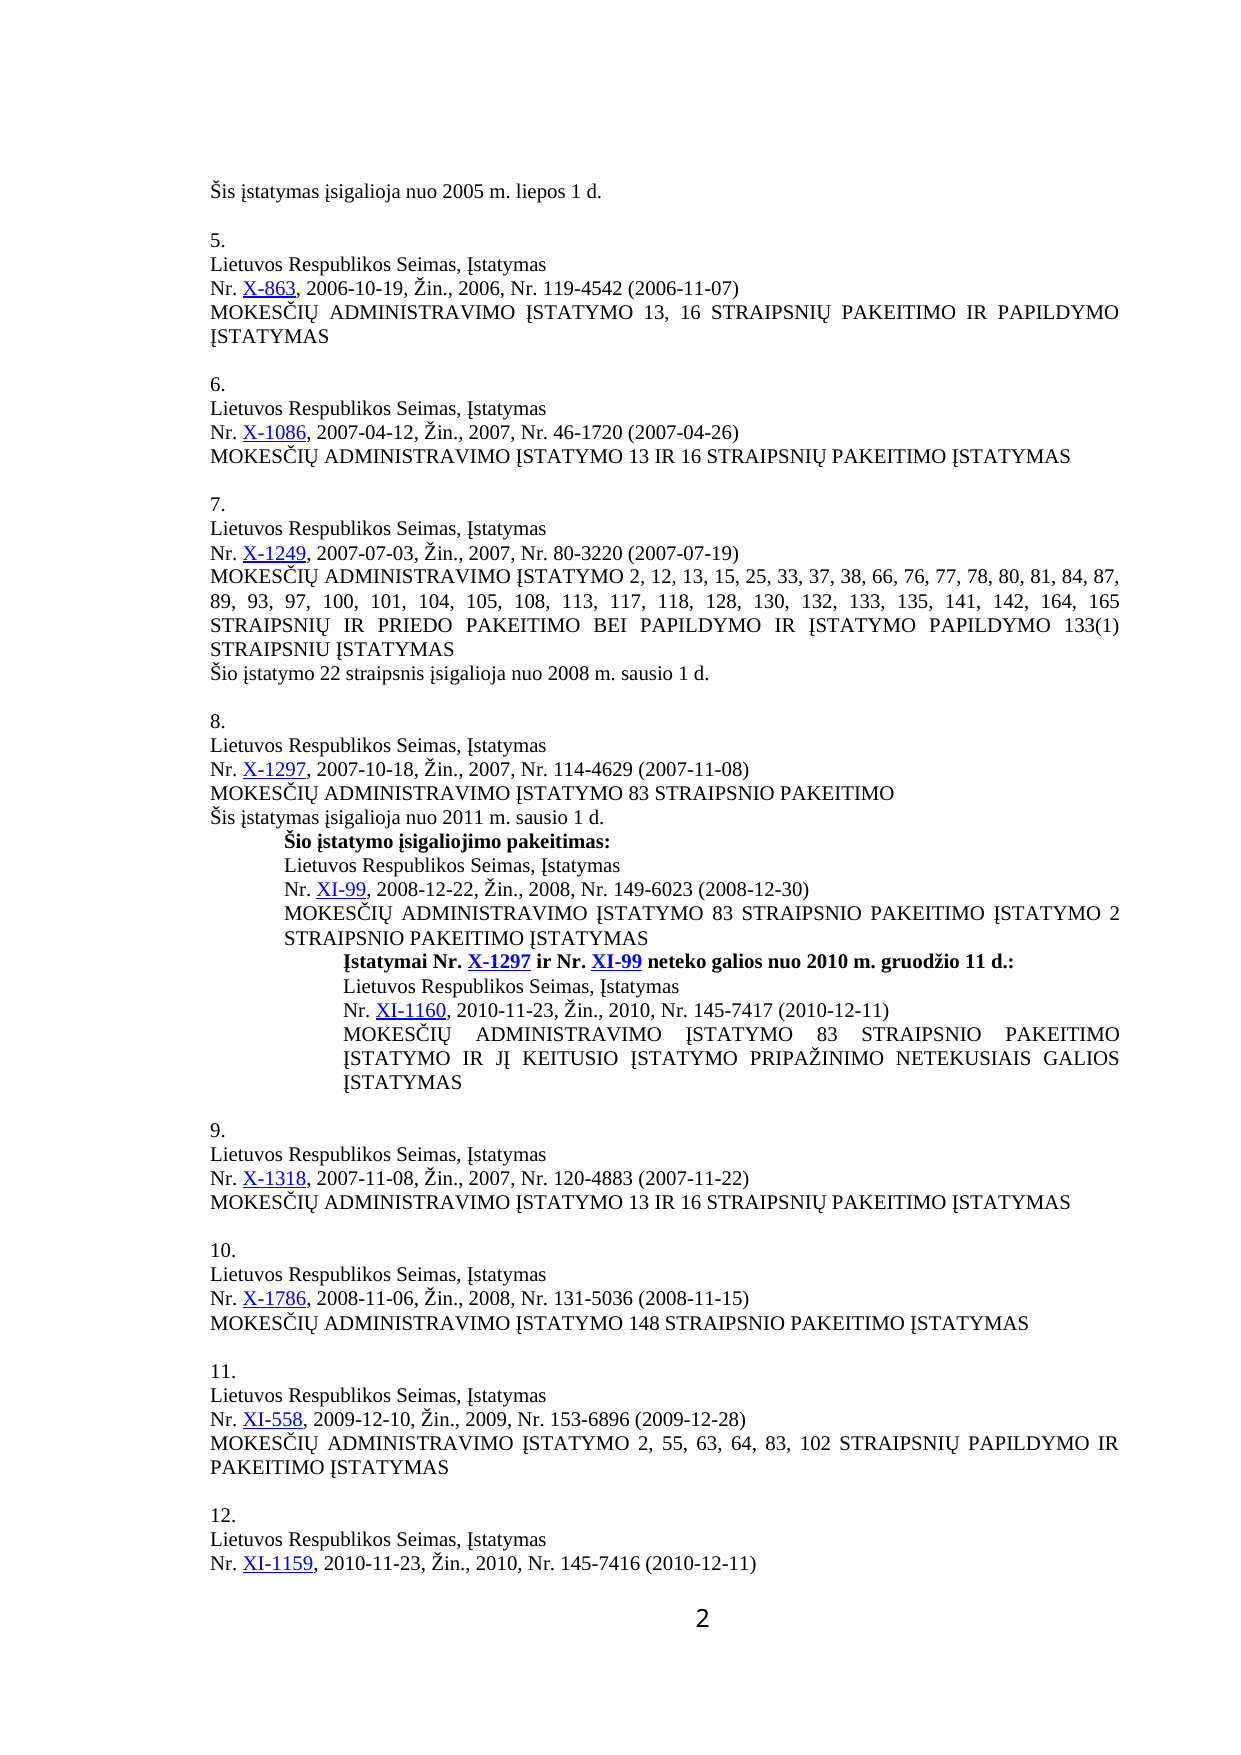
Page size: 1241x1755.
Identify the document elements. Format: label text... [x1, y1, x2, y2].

text 11. [210, 1358, 1120, 1383]
text Nr. X-863, 2006-10-19, Žin., 2006, Nr. 119-4542 (2006-11-07) [210, 276, 1120, 300]
text Lietuvos Respublikos Seimas, Įstatymas [210, 252, 1120, 276]
text Lietuvos Respublikos Seimas, Įstatymas [210, 1262, 1120, 1286]
text 10. [210, 1238, 1120, 1262]
text MOKESČIŲ ADMINISTRAVIMO ĮSTATYMO 148 STRAIPSNIO PAKEITIMO ĮSTATYMAS [210, 1310, 1120, 1334]
text MOKESČIŲ ADMINISTRAVIMO ĮSTATYMO 2, 12, 13, 15, 25, 33, 37, 38, 66, 76, 77, 78, 80, 81, 84, 87, 89, 93, 97, 100, 101, 104, 105, 108, 113, 117, 118, 128, 130, 132, 133, 135, 141, 142, 164, 165 STRAIPSNIŲ IR PRIEDO PAKEITIMO BEI PAPILDYMO IR ĮSTATYMO PAPILDYMO 133(1) STRAIPSNIU ĮSTATYMAS [210, 564, 1120, 661]
text MOKESČIŲ ADMINISTRAVIMO ĮSTATYMO 2, 55, 63, 64, 83, 102 STRAIPSNIŲ PAPILDYMO IR PAKEITIMO ĮSTATYMAS [210, 1431, 1120, 1479]
text Šis įstatymas įsigalioja nuo 2005 m. liepos 1 d. [210, 179, 1120, 203]
text Šis įstatymas įsigalioja nuo 2011 m. sausio 1 d. [210, 805, 1120, 829]
text Lietuvos Respublikos Seimas, Įstatymas [210, 1142, 1120, 1166]
text MOKESČIŲ ADMINISTRAVIMO ĮSTATYMO 83 STRAIPSNIO PAKEITIMO [210, 781, 1120, 805]
text MOKESČIŲ ADMINISTRAVIMO ĮSTATYMO 13, 16 STRAIPSNIŲ PAKEITIMO IR PAPILDYMO ĮSTATYMAS [210, 300, 1120, 348]
text MOKESČIŲ ADMINISTRAVIMO ĮSTATYMO 83 STRAIPSNIO PAKEITIMO ĮSTATYMO 2 STRAIPSNIO PAKEITIMO ĮSTATYMAS [284, 901, 1120, 949]
text Nr. XI-1160, 2010-11-23, Žin., 2010, Nr. 145-7417 (2010-12-11) [210, 998, 1120, 1022]
text Lietuvos Respublikos Seimas, Įstatymas [210, 396, 1120, 420]
text Lietuvos Respublikos Seimas, Įstatymas [210, 733, 1120, 757]
text 5. [210, 228, 1120, 252]
text Nr. X-1297, 2007-10-18, Žin., 2007, Nr. 114-4629 (2007-11-08) [210, 757, 1120, 781]
text 6. [210, 372, 1120, 396]
text Šio įstatymo 22 straipsnis įsigalioja nuo 2008 m. sausio 1 d. [210, 661, 1120, 685]
text Lietuvos Respublikos Seimas, Įstatymas [210, 1383, 1120, 1407]
text 9. [210, 1118, 1120, 1142]
text Nr. X-1786, 2008-11-06, Žin., 2008, Nr. 131-5036 (2008-11-15) [210, 1286, 1120, 1310]
text Lietuvos Respublikos Seimas, Įstatymas [210, 1527, 1120, 1551]
text 8. [210, 709, 1120, 733]
text MOKESČIŲ ADMINISTRAVIMO ĮSTATYMO 13 IR 16 STRAIPSNIŲ PAKEITIMO ĮSTATYMAS [210, 1190, 1120, 1214]
text Nr. XI-1159, 2010-11-23, Žin., 2010, Nr. 145-7416 (2010-12-11) [210, 1551, 1120, 1575]
text Lietuvos Respublikos Seimas, Įstatymas [210, 853, 1120, 877]
text Lietuvos Respublikos Seimas, Įstatymas [210, 973, 1120, 998]
text Nr. X-1086, 2007-04-12, Žin., 2007, Nr. 46-1720 (2007-04-26) [210, 420, 1120, 444]
text MOKESČIŲ ADMINISTRAVIMO ĮSTATYMO 13 IR 16 STRAIPSNIŲ PAKEITIMO ĮSTATYMAS [210, 444, 1120, 468]
text Šio įstatymo įsigaliojimo pakeitimas: [210, 829, 1120, 853]
text Įstatymai Nr. X-1297 ir Nr. XI-99 neteko galios nuo 2010 m. gruodžio 11 d.: [210, 949, 1120, 973]
text 12. [210, 1503, 1120, 1527]
text MOKESČIŲ ADMINISTRAVIMO ĮSTATYMO 83 STRAIPSNIO PAKEITIMO ĮSTATYMO IR JĮ KEITUSIO ĮSTATYMO PRIPAŽINIMO NETEKUSIAIS GALIOS ĮSTATYMAS [343, 1022, 1120, 1094]
text Nr. X-1249, 2007-07-03, Žin., 2007, Nr. 80-3220 (2007-07-19) [210, 540, 1120, 564]
text 7. [210, 492, 1120, 516]
text Lietuvos Respublikos Seimas, Įstatymas [210, 516, 1120, 540]
text Nr. XI-558, 2009-12-10, Žin., 2009, Nr. 153-6896 (2009-12-28) [210, 1407, 1120, 1431]
text Nr. X-1318, 2007-11-08, Žin., 2007, Nr. 120-4883 (2007-11-22) [210, 1166, 1120, 1190]
text Nr. XI-99, 2008-12-22, Žin., 2008, Nr. 149-6023 (2008-12-30) [210, 877, 1120, 901]
